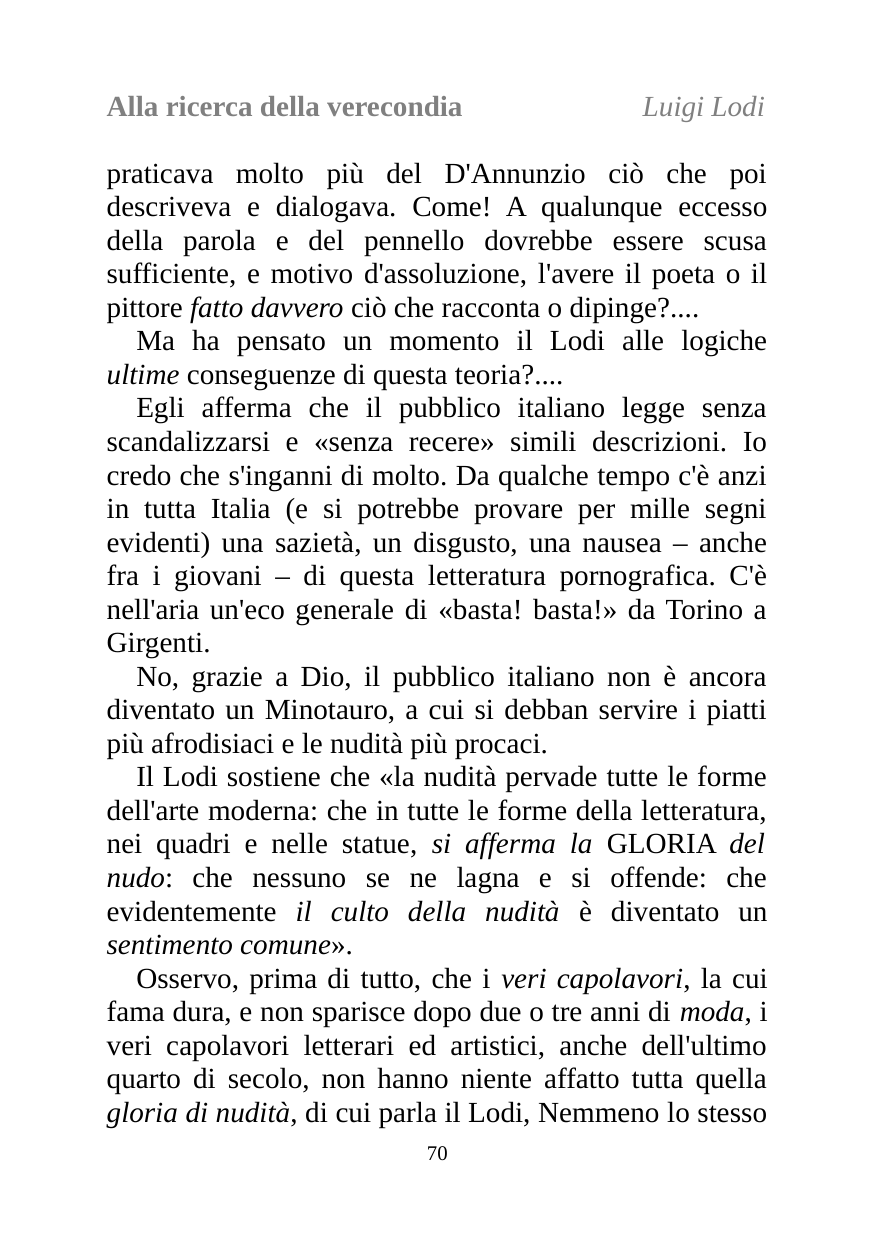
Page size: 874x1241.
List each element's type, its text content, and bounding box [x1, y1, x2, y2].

text praticava molto più del D'Annunzio ciò che poi descriveva e dialogava. Come! A qualunque eccesso della parola e del pennello dovrebbe essere scusa sufficiente, e motivo d'assoluzione, l'avere il poeta o il pittore fatto davvero ciò che racconta o dipinge?.... [106, 156, 768, 323]
text Ma ha pensato un momento il Lodi alle logiche ultime conseguenze di questa teoria?.... [106, 323, 768, 391]
text Osservo, prima di tutto, che i veri capolavori, la cui fama dura, e non sparisce dopo due o tre anni di moda, i veri capolavori letterari ed artistici, anche dell'ultimo quarto di secolo, non hanno niente affatto tutta quella gloria di nudità, di cui parla il Lodi, Nemmeno lo stesso [106, 961, 768, 1128]
text No, grazie a Dio, il pubblico italiano non è ancora diventato un Minotauro, a cui si debban servire i piatti più afrodisiaci e le nudità più procaci. [106, 659, 768, 759]
text Il Lodi sostiene che «la nudità pervade tutte le forme dell'arte moderna: che in tutte le forme della letteratura, nei quadri e nelle statue, si afferma la GLORIA del nudo: che nessuno se ne lagna e si offende: che evidentemente il culto della nudità è diventato un sentimento comune». [106, 759, 768, 961]
text Egli afferma che il pubblico italiano legge senza scandalizzarsi e «senza recere» simili descrizioni. Io credo che s'inganni di molto. Da qualche tempo c'è anzi in tutta Italia (e si potrebbe provare per mille segni evidenti) una sazietà, un disgusto, una nausea – anche fra i giovani – di questa letteratura pornografica. C'è nell'aria un'eco generale di «basta! basta!» da Torino a Girgenti. [106, 391, 768, 659]
